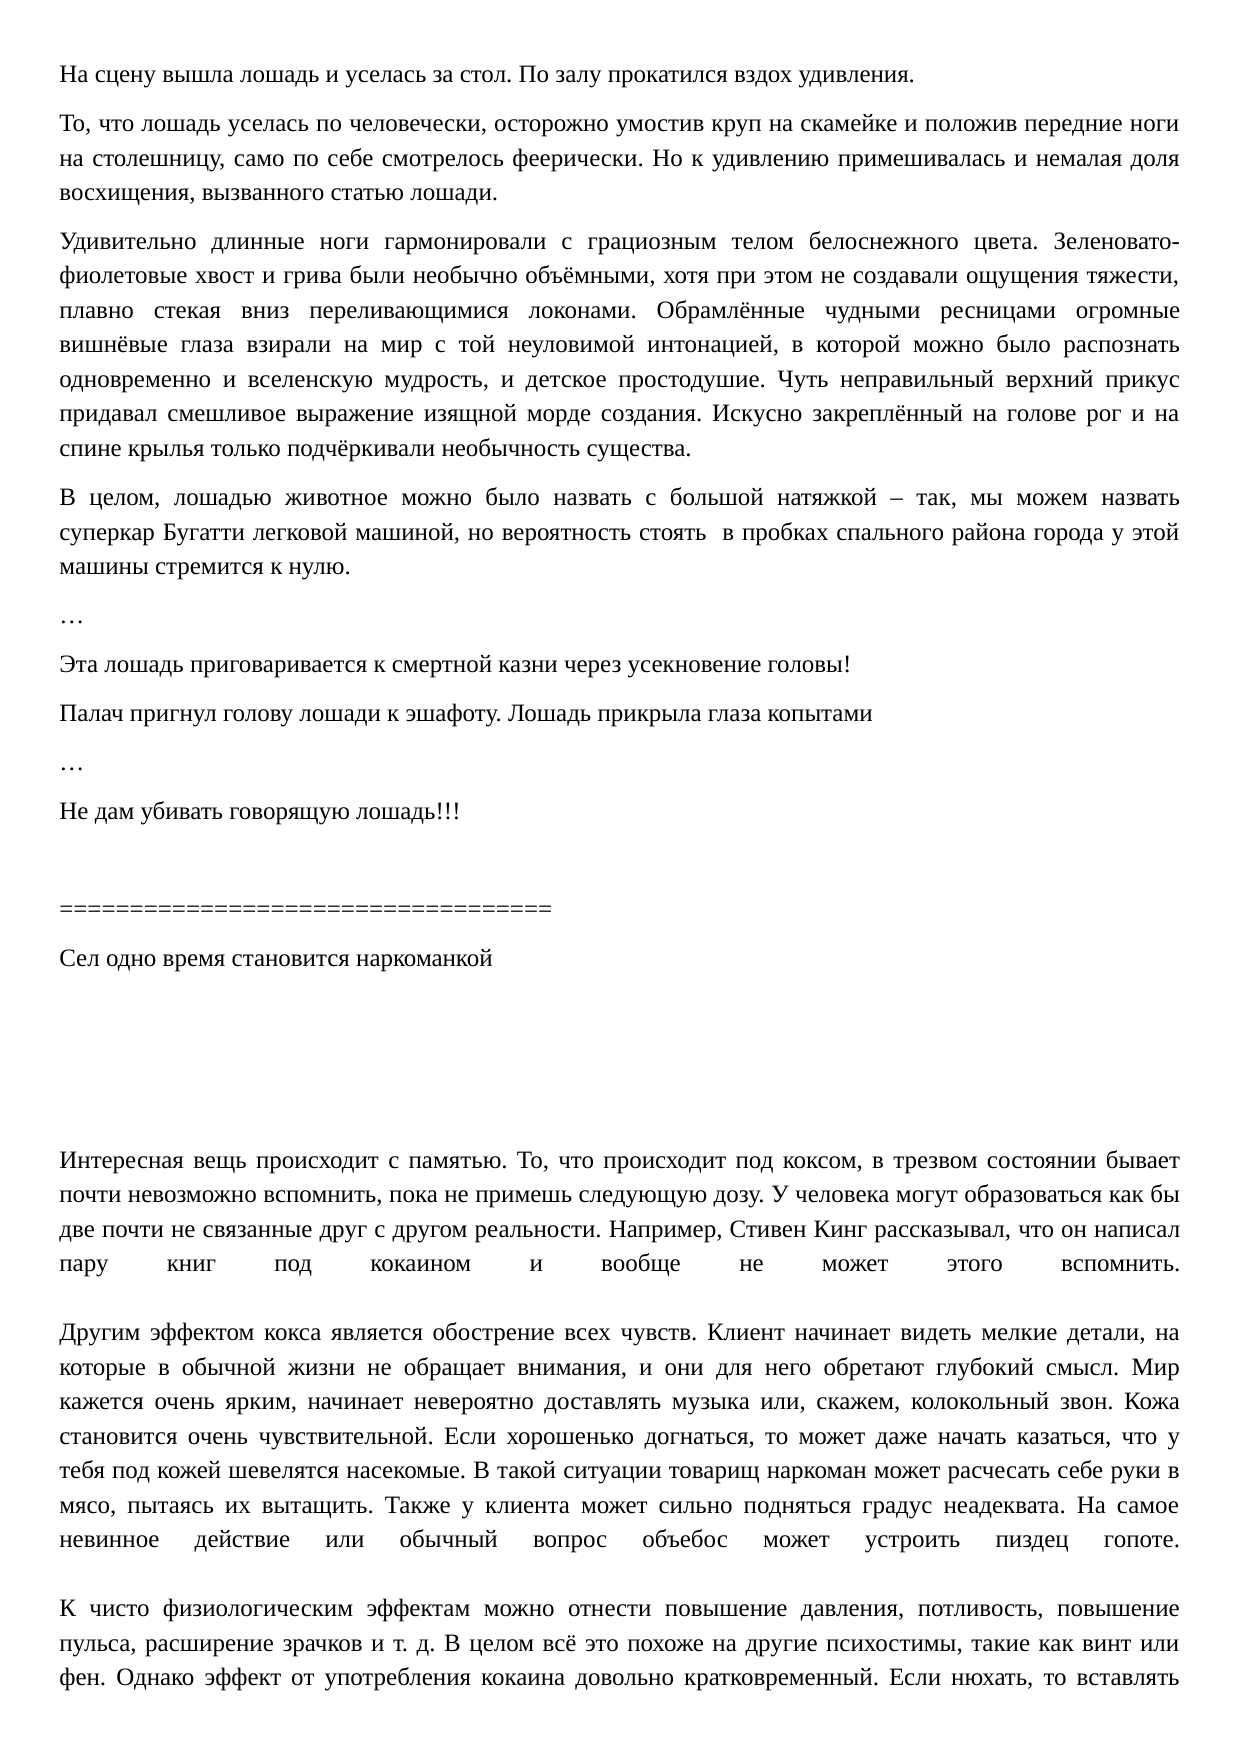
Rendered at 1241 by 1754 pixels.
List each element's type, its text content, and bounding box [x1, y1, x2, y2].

text То, что лошадь уселась по человечески, осторожно умостив круп на скамейке и положив передние ноги на столешницу, само по себе смотрелось феерически. Но к удивлению примешивалась и немалая доля восхищения, вызванного статью лошади. [59, 108, 1181, 206]
text Сел одно время становится наркоманкой [59, 943, 1181, 972]
text Удивительно длинные ноги гармонировали с грациозным телом белоснежного цвета. Зеленовато-фиолетовые хвост и грива были необычно объёмными, хотя при этом не создавали ощущения тяжести, плавно стекая вниз переливающимися локонами. Обрамлённые чудными ресницами огромные вишнёвые глаза взирали на мир с той неуловимой интонацией, в которой можно было распознать одновременно и вселенскую мудрость, и детское простодушие. Чуть неправильный верхний прикус придавал смешливое выражение изящной морде создания. Искусно закреплённый на голове рог и на спине крылья только подчёркивали необычность существа. [59, 226, 1181, 462]
text Не дам убивать говорящую лошадь!!! [59, 796, 1181, 825]
text Палач пригнул голову лошади к эшафоту. Лошадь прикрыла глаза копытами [59, 698, 1181, 727]
text Интересная вещь происходит с памятью. То, что происходит под коксом, в трезвом состоянии бывает почти невозможно вспомнить, пока не примешь следующую дозу. У человека могут образоваться как бы две почти не связанные друг с другом реальности. Например, Стивен Кинг рассказывал, что он написал пару книг под кокаином и вообще не может этого вспомнить. Другим эффектом кокса является обострение всех чувств. Клиент начинает видеть мелкие детали, на которые в обычной жизни не обращает внимания, и они для него обретают глубокий смысл. Мир кажется очень ярким, начинает невероятно доставлять музыка или, скажем, колокольный звон. Кожа становится очень чувствительной. Если хорошенько догнаться, то может даже начать казаться, что у тебя под кожей шевелятся насекомые. В такой ситуации товарищ наркоман может расчесать себе руки в мясо, пытаясь их вытащить. Также у клиента может сильно подняться градус неадеквата. На самое невинное действие или обычный вопрос объебос может устроить пиздец гопоте. К чисто физиологическим эффектам можно отнести повышение давления, потливость, повышение пульса, расширение зрачков и т. д. В целом всё это похоже на другие психостимы, такие как винт или фен. Однако эффект от употребления кокаина довольно кратковременный. Если нюхать, то вставлять [59, 1111, 1181, 1691]
text В целом, лошадью животное можно было назвать с большой натяжкой – так, мы можем назвать суперкар Бугатти легковой машиной, но вероятность стоять в пробках спального района города у этой машины стремится к нулю. [59, 482, 1181, 580]
text … [59, 747, 1181, 776]
text Эта лошадь приговаривается к смертной казни через усекновение головы! [59, 649, 1181, 678]
text На сцену вышла лошадь и уселась за стол. По залу прокатился вздох удивления. [59, 59, 1181, 88]
text … [59, 600, 1181, 629]
text =================================== [59, 894, 1181, 923]
